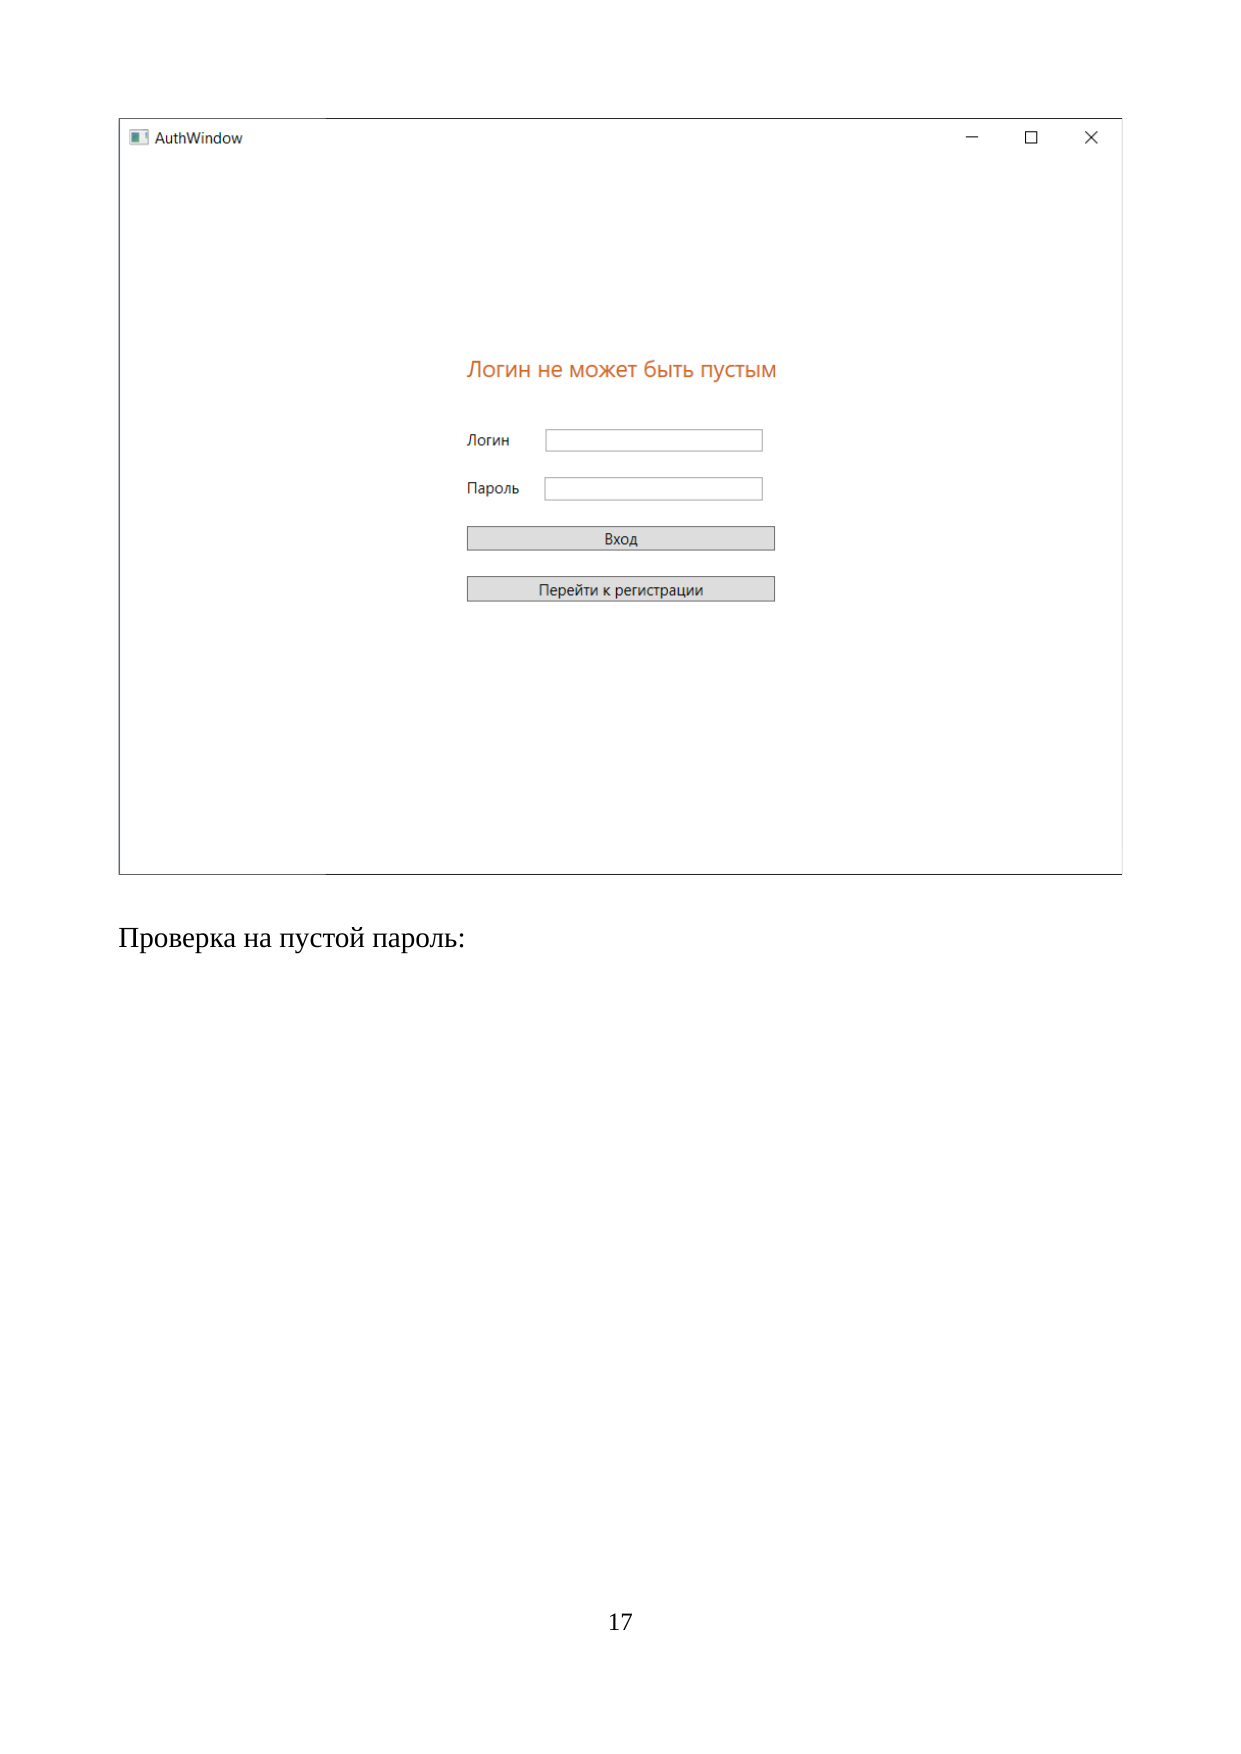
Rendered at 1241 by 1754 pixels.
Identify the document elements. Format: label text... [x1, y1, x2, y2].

text Проверка на пустой пароль: [118, 921, 1122, 954]
picture [118, 118, 1123, 875]
